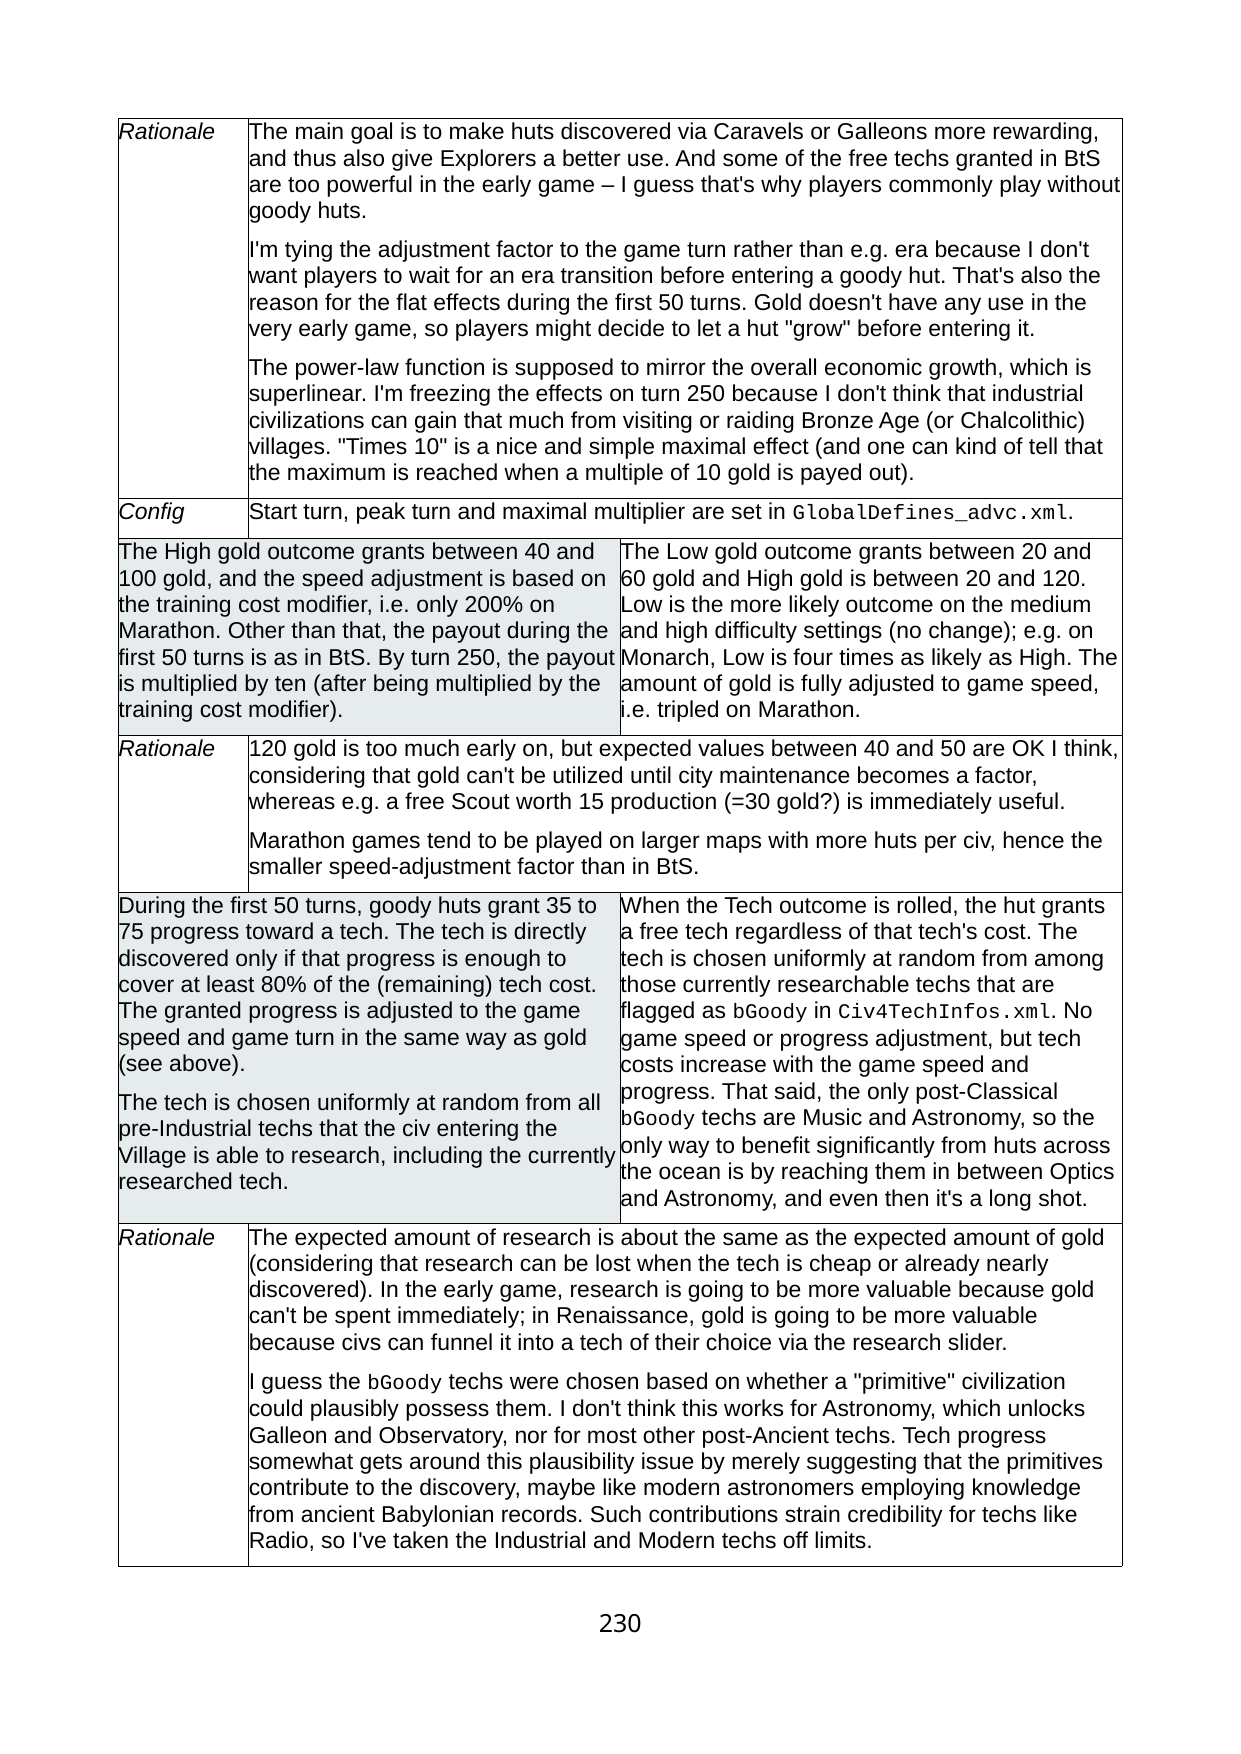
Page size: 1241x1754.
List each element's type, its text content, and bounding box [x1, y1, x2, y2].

table_cell During the first 50 turns, goody huts grant 35 to 75 progress toward a tech. The tech is directly discovered only if that progress is enough to cover at least 80% of the (remaining) tech cost. The granted progress is adjusted to the game speed and game turn in the same way as gold (see above). The tech is chosen uniformly at random from all pre-Industrial techs that the civ entering the Village is able to research, including the currently researched tech. [119, 893, 620, 1223]
table_cell The High gold outcome grants between 40 and 100 gold, and the speed adjustment is based on the training cost modifier, i.e. only 200% on Marathon. Other than that, the payout during the first 50 turns is as in BtS. By turn 250, the payout is multiplied by ten (after being multiplied by the training cost modifier). [119, 539, 620, 735]
table_cell Rationale [119, 736, 248, 892]
table_cell Rationale [119, 119, 248, 498]
table_cell Config [119, 499, 248, 538]
table_cell 120 gold is too much early on, but expected values between 40 and 50 are OK I think, considering that gold can't be utilized until city maintenance becomes a factor, whereas e.g. a free Scout worth 15 production (=30 gold?) is immediately useful. Marathon games tend to be played on larger maps with more huts per civ, hence the smaller speed-adjustment factor than in BtS. [249, 736, 1122, 892]
table_cell Start turn, peak turn and maximal multiplier are set in GlobalDefines_advc.xml. [249, 499, 1122, 538]
table_cell Rationale [119, 1224, 248, 1566]
table_cell When the Tech outcome is rolled, the hut grants a free tech regardless of that tech's cost. The tech is chosen uniformly at random from among those currently researchable techs that are flagged as bGoody in Civ4TechInfos.xml. No game speed or progress adjustment, but tech costs increase with the game speed and progress. That said, the only post-Classical bGoody techs are Music and Astronomy, so the only way to benefit significantly from huts across the ocean is by reaching them in between Optics and Astronomy, and even then it's a long shot. [621, 893, 1122, 1223]
table_cell The Low gold outcome grants between 20 and 60 gold and High gold is between 20 and 120. Low is the more likely outcome on the medium and high difficulty settings (no change); e.g. on Monarch, Low is four times as likely as High. The amount of gold is fully adjusted to game speed, i.e. tripled on Marathon. [621, 539, 1122, 735]
table_cell The expected amount of research is about the same as the expected amount of gold (considering that research can be lost when the tech is cheap or already nearly discovered). In the early game, research is going to be more valuable because gold can't be spent immediately; in Renaissance, gold is going to be more valuable because civs can funnel it into a tech of their choice via the research slider. I guess the bGoody techs were chosen based on whether a "primitive" civilization could plausibly possess them. I don't think this works for Astronomy, which unlocks Galleon and Observatory, nor for most other post-Ancient techs. Tech progress somewhat gets around this plausibility issue by merely suggesting that the primitives contribute to the discovery, maybe like modern astronomers employing knowledge from ancient Babylonian records. Such contributions strain credibility for techs like Radio, so I've taken the Industrial and Modern techs off limits. [249, 1224, 1122, 1566]
table_cell The main goal is to make huts discovered via Caravels or Galleons more rewarding, and thus also give Explorers a better use. And some of the free techs granted in BtS are too powerful in the early game – I guess that's why players commonly play without goody huts. I'm tying the adjustment factor to the game turn rather than e.g. era because I don't want players to wait for an era transition before entering a goody hut. That's also the reason for the flat effects during the first 50 turns. Gold doesn't have any use in the very early game, so players might decide to let a hut "grow" before entering it. The power-law function is supposed to mirror the overall economic growth, which is superlinear. I'm freezing the effects on turn 250 because I don't think that industrial civilizations can gain that much from visiting or raiding Bronze Age (or Chalcolithic) villages. "Times 10" is a nice and simple maximal effect (and one can kind of tell that the maximum is reached when a multiple of 10 gold is payed out). [249, 119, 1122, 498]
